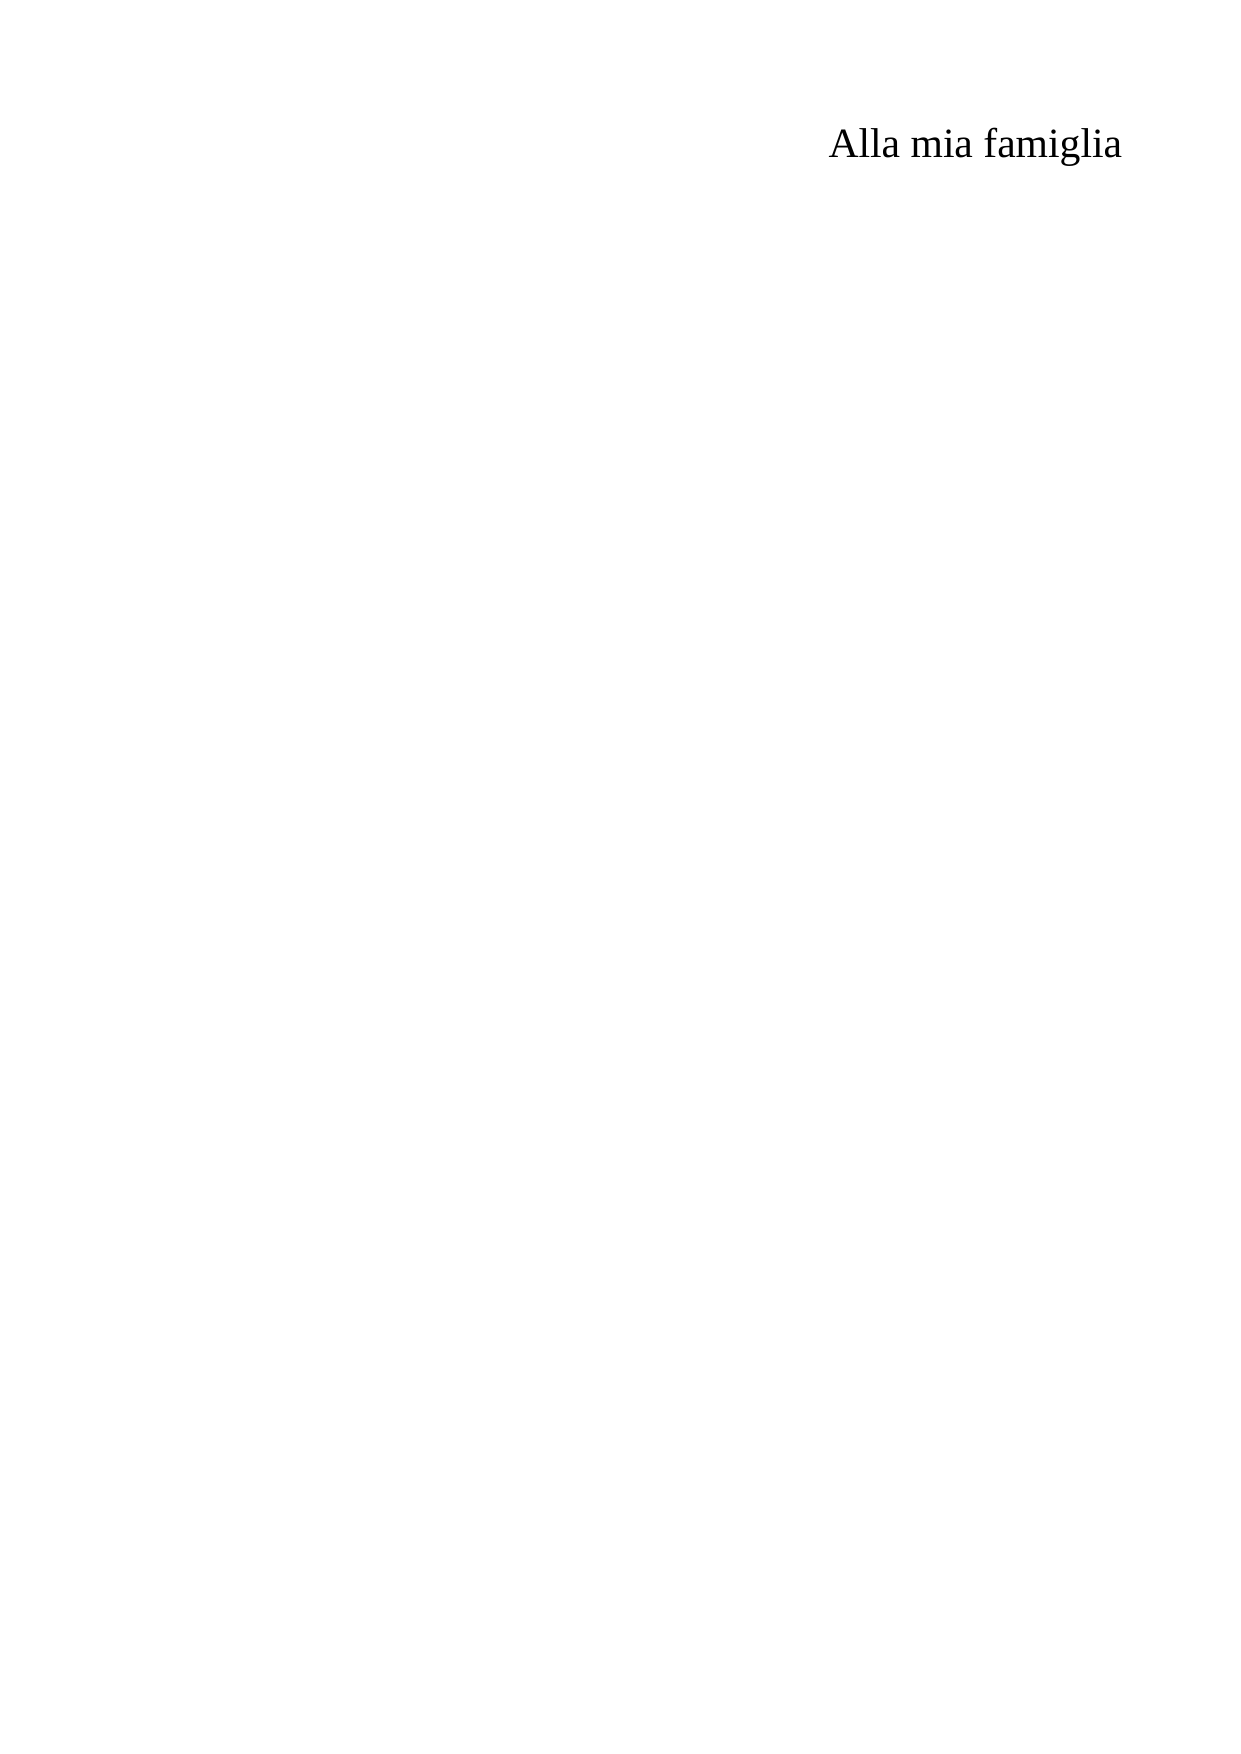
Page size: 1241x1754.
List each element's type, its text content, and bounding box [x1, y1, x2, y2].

text Alla mia famiglia [118, 118, 1122, 166]
